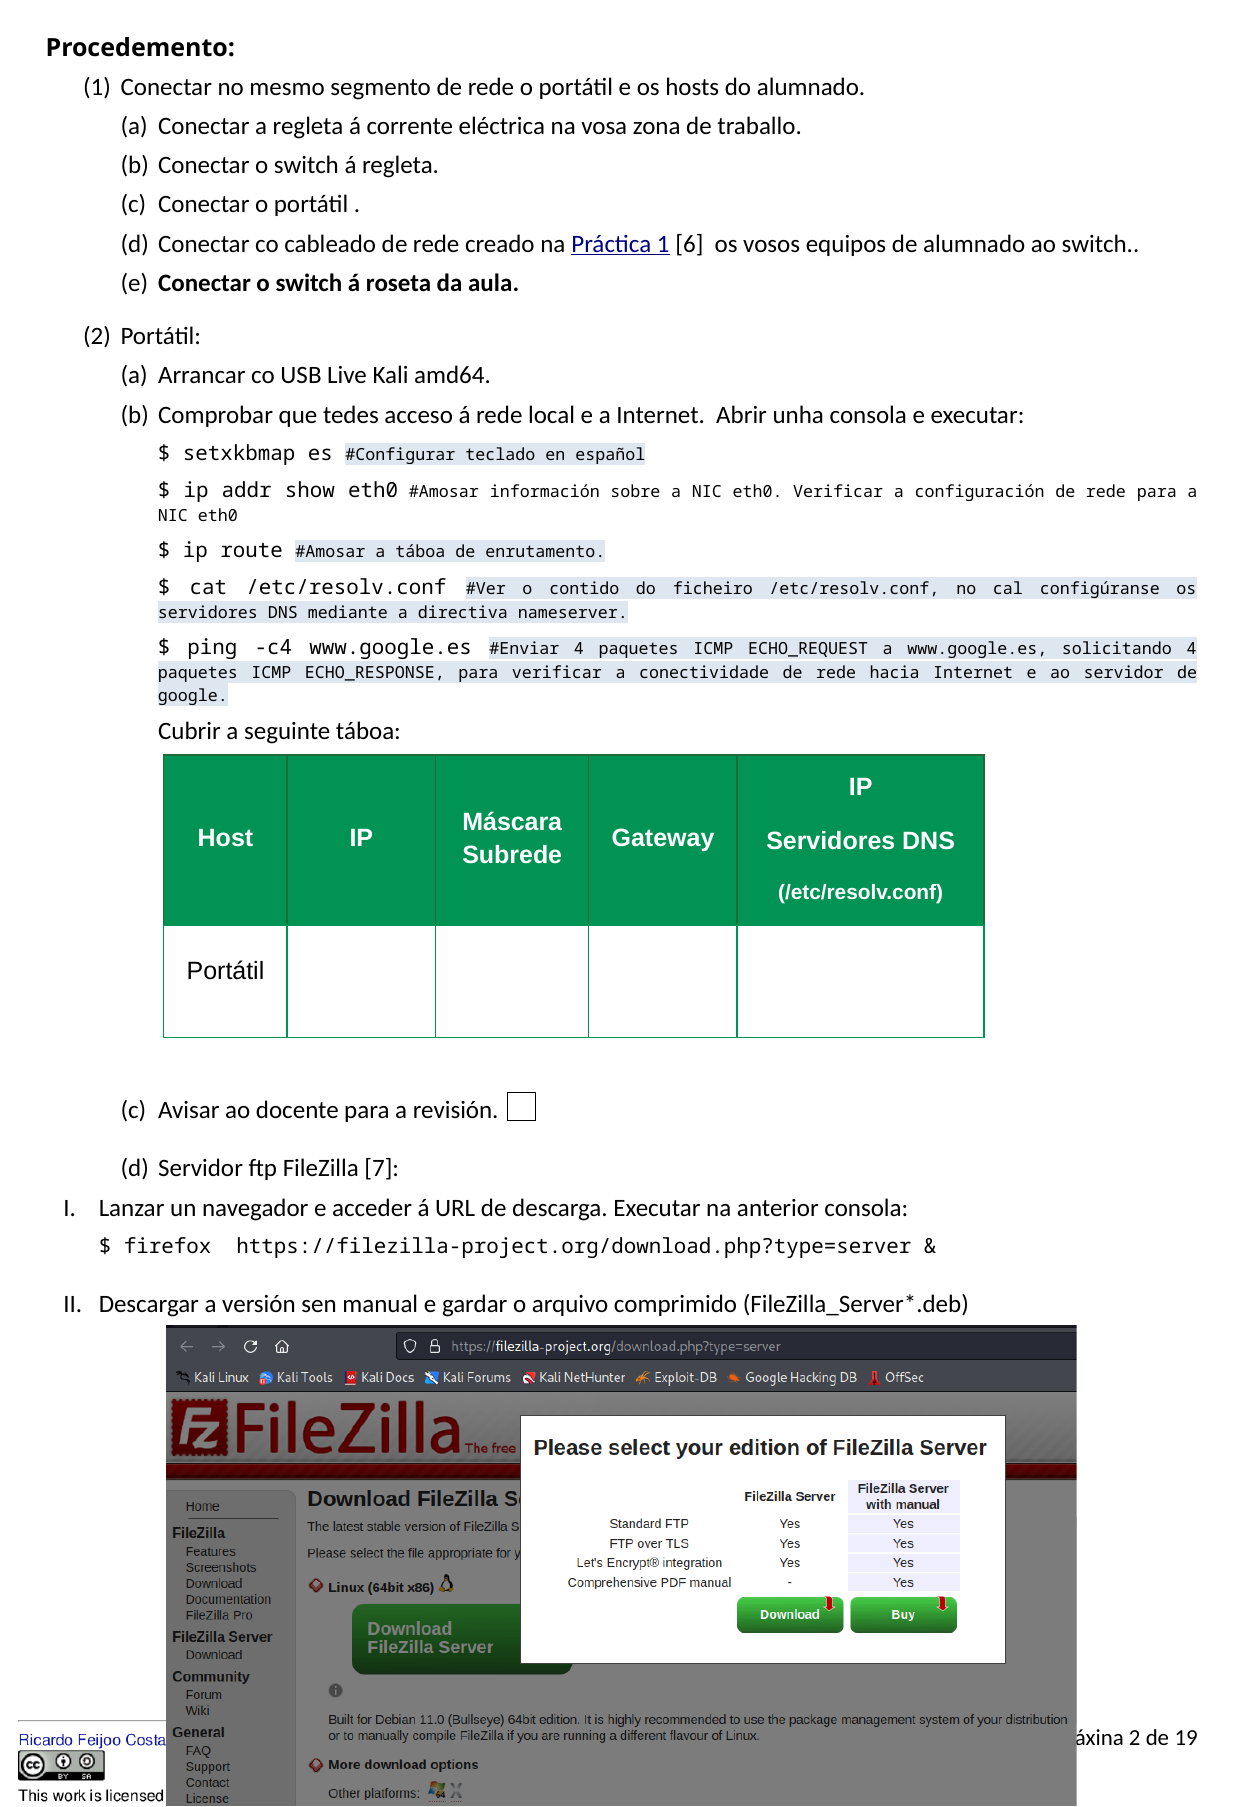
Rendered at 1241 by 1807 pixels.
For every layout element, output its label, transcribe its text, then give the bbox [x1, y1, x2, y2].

table_cell Portátil [164, 926, 286, 1036]
list Conectar a regleta á corrente eléctrica na vosa zona de traballo. [120, 110, 1197, 141]
text Procedemento: [45, 30, 1197, 64]
table_header Máscara Subrede [436, 756, 588, 924]
table_cell [436, 926, 588, 1036]
list Conectar o portátil . [120, 188, 1197, 219]
list Conectar o switch á regleta. [120, 149, 1197, 180]
list $ ping -c4 www.google.es #Enviar 4 paquetes ICMP ECHO_REQUEST a www.google.es, solicitando 4 paquetes ICMP ECHO_RESPONSE, para verificar a conectividade de rede hacia Internet e ao servidor de google. [122, 632, 1197, 706]
table_header Host [164, 756, 286, 924]
list Conectar o switch á roseta da aula. [120, 267, 1197, 298]
list $ cat /etc/resolv.conf #Ver o contido do ficheiro /etc/resolv.conf, no cal configúranse os servidores DNS mediante a directiva nameserver. [122, 572, 1197, 623]
list Descargar a versión sen manual e gardar o arquivo comprimido (FileZilla_Server*.deb) [63, 1288, 1197, 1319]
list Comprobar que tedes acceso á rede local e a Internet. Abrir unha consola e executar: [120, 399, 1197, 429]
list $ ip route #Amosar a táboa de enrutamento. [122, 535, 1197, 563]
table_cell [288, 926, 435, 1036]
list Portátil: [83, 320, 1197, 351]
list Lanzar un navegador e acceder á URL de descarga. Executar na anterior consola: [63, 1192, 1197, 1222]
list $ firefox https://filezilla-project.org/download.php?type=server & [63, 1231, 1197, 1259]
table_header IP Servidores DNS (/etc/resolv.conf) [738, 756, 983, 924]
table_header IP [288, 756, 435, 924]
list Conectar co cableado de rede creado na Práctica 1 [6] os vosos equipos de alumnado ao switch.. [120, 228, 1197, 258]
list Arrancar co USB Live Kali amd64. [120, 359, 1197, 390]
table_cell [589, 926, 736, 1036]
picture [8, 1325, 1077, 1806]
list Cubrir a seguinte táboa: [120, 715, 1197, 745]
table_header Gateway [589, 756, 736, 924]
list $ setxkbmap es #Configurar teclado en español [122, 438, 1197, 466]
list Conectar no mesmo segmento de rede o portátil e os hosts do alumnado. [83, 71, 1197, 101]
list Avisar ao docente para a revisión. [120, 1094, 1197, 1125]
list $ ip addr show eth0 #Amosar información sobre a NIC eth0. Verificar a configuración de rede para a NIC eth0 [122, 475, 1197, 526]
list Servidor ftp FileZilla [7]: [120, 1152, 1197, 1183]
table_cell [738, 926, 983, 1036]
